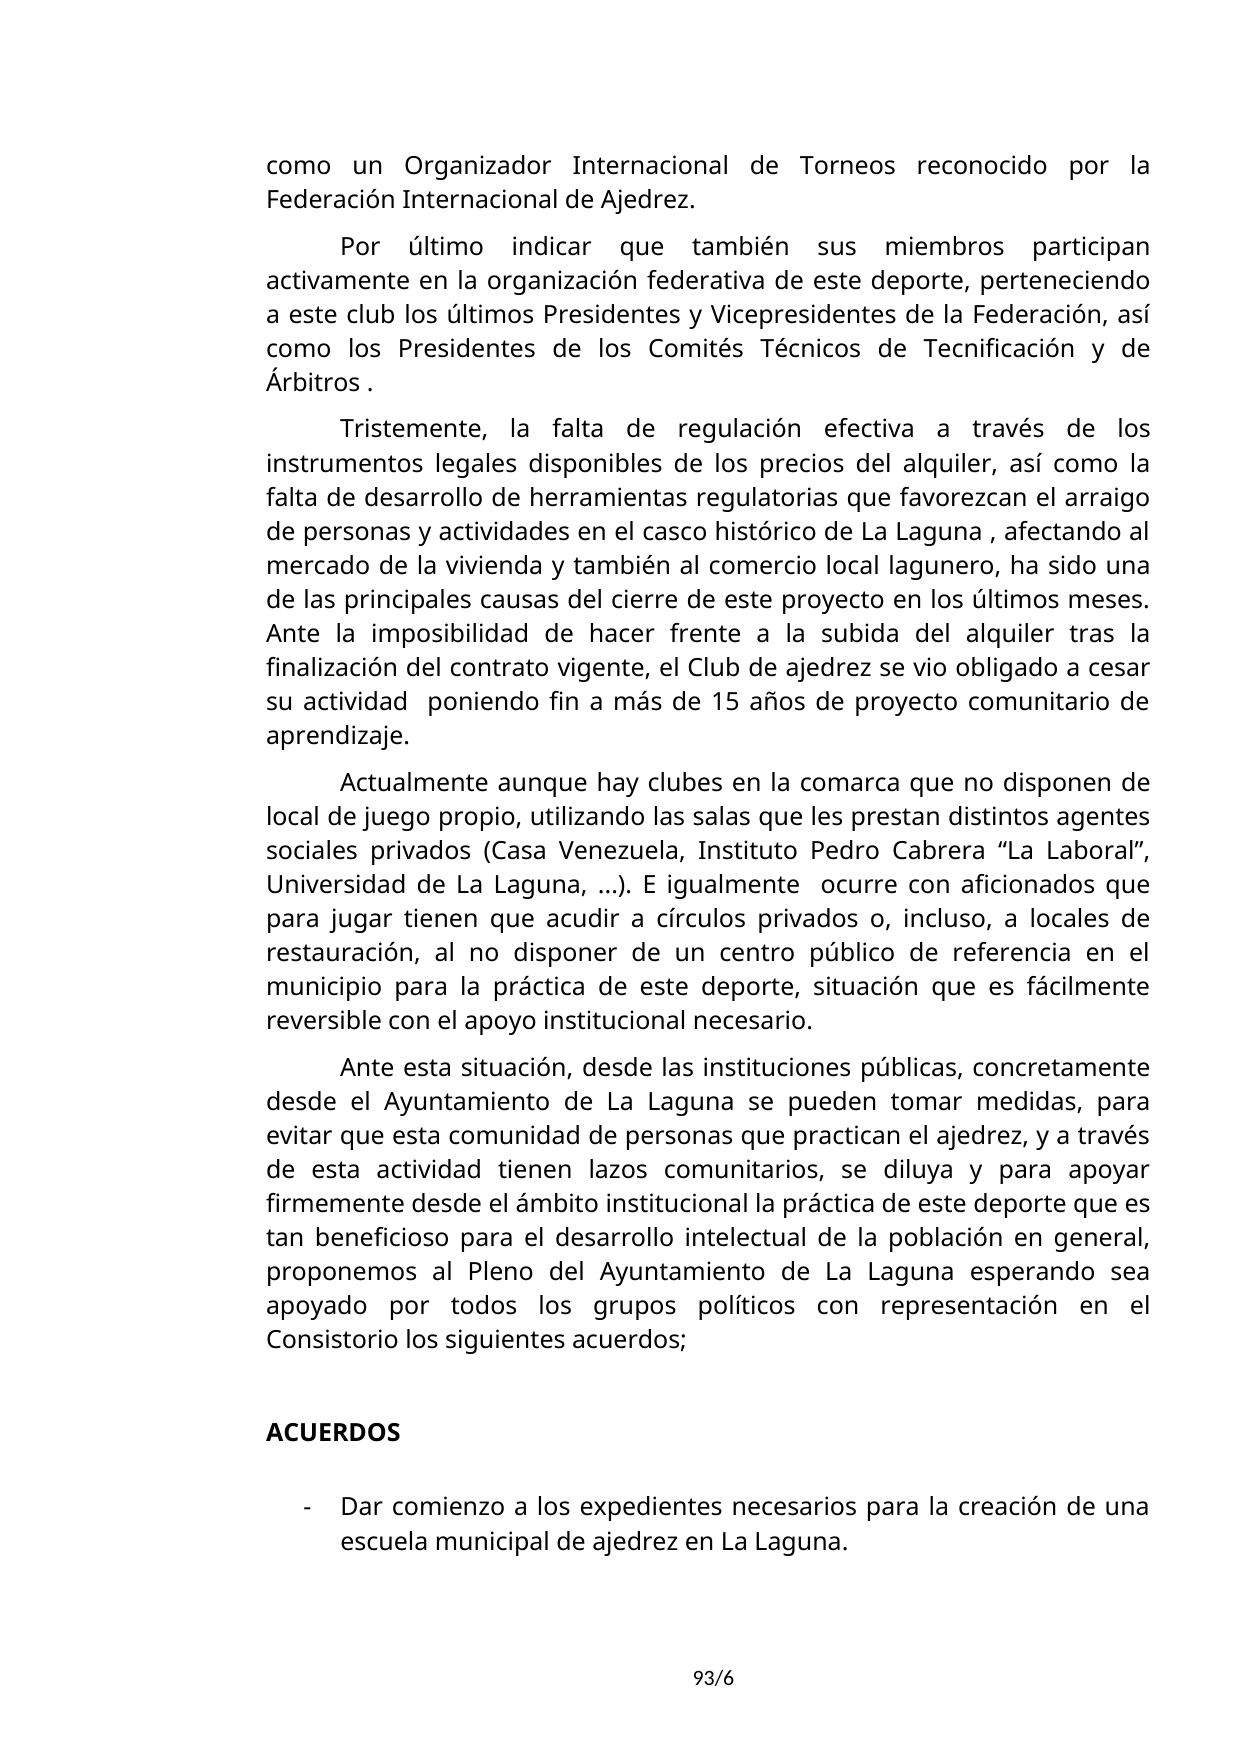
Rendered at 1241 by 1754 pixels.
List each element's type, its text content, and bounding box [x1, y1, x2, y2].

text Por último indicar que también sus miembros participan activamente en la organización federativa de este deporte, perteneciendo a este club los últimos Presidentes y Vicepresidentes de la Federación, así como los Presidentes de los Comités Técnicos de Tecnificación y de Árbitros . [266, 228, 1152, 399]
text Tristemente, la falta de regulación efectiva a través de los instrumentos legales disponibles de los precios del alquiler, así como la falta de desarrollo de herramientas regulatorias que favorezcan el arraigo de personas y actividades en el casco histórico de La Laguna , afectando al mercado de la vivienda y también al comercio local lagunero, ha sido una de las principales causas del cierre de este proyecto en los últimos meses. Ante la imposibilidad de hacer frente a la subida del alquiler tras la finalización del contrato vigente, el Club de ajedrez se vio obligado a cesar su actividad poniendo fin a más de 15 años de proyecto comunitario de aprendizaje. [266, 411, 1152, 752]
text ACUERDOS [266, 1415, 1152, 1449]
list Dar comienzo a los expedientes necesarios para la creación de una escuela municipal de ajedrez en La Laguna. [303, 1489, 1152, 1557]
text como un Organizador Internacional de Torneos reconocido por la Federación Internacional de Ajedrez. [266, 148, 1152, 216]
text Ante esta situación, desde las instituciones públicas, concretamente desde el Ayuntamiento de La Laguna se pueden tomar medidas, para evitar que esta comunidad de personas que practican el ajedrez, y a través de esta actividad tienen lazos comunitarios, se diluya y para apoyar firmemente desde el ámbito institucional la práctica de este deporte que es tan beneficioso para el desarrollo intelectual de la población en general, proponemos al Pleno del Ayuntamiento de La Laguna esperando sea apoyado por todos los grupos políticos con representación en el Consistorio los siguientes acuerdos; [266, 1049, 1152, 1356]
text Actualmente aunque hay clubes en la comarca que no disponen de local de juego propio, utilizando las salas que les prestan distintos agentes sociales privados (Casa Venezuela, Instituto Pedro Cabrera “La Laboral”, Universidad de La Laguna, ...). E igualmente ocurre con aficionados que para jugar tienen que acudir a círculos privados o, incluso, a locales de restauración, al no disponer de un centro público de referencia en el municipio para la práctica de este deporte, situación que es fácilmente reversible con el apoyo institucional necesario. [266, 764, 1152, 1037]
